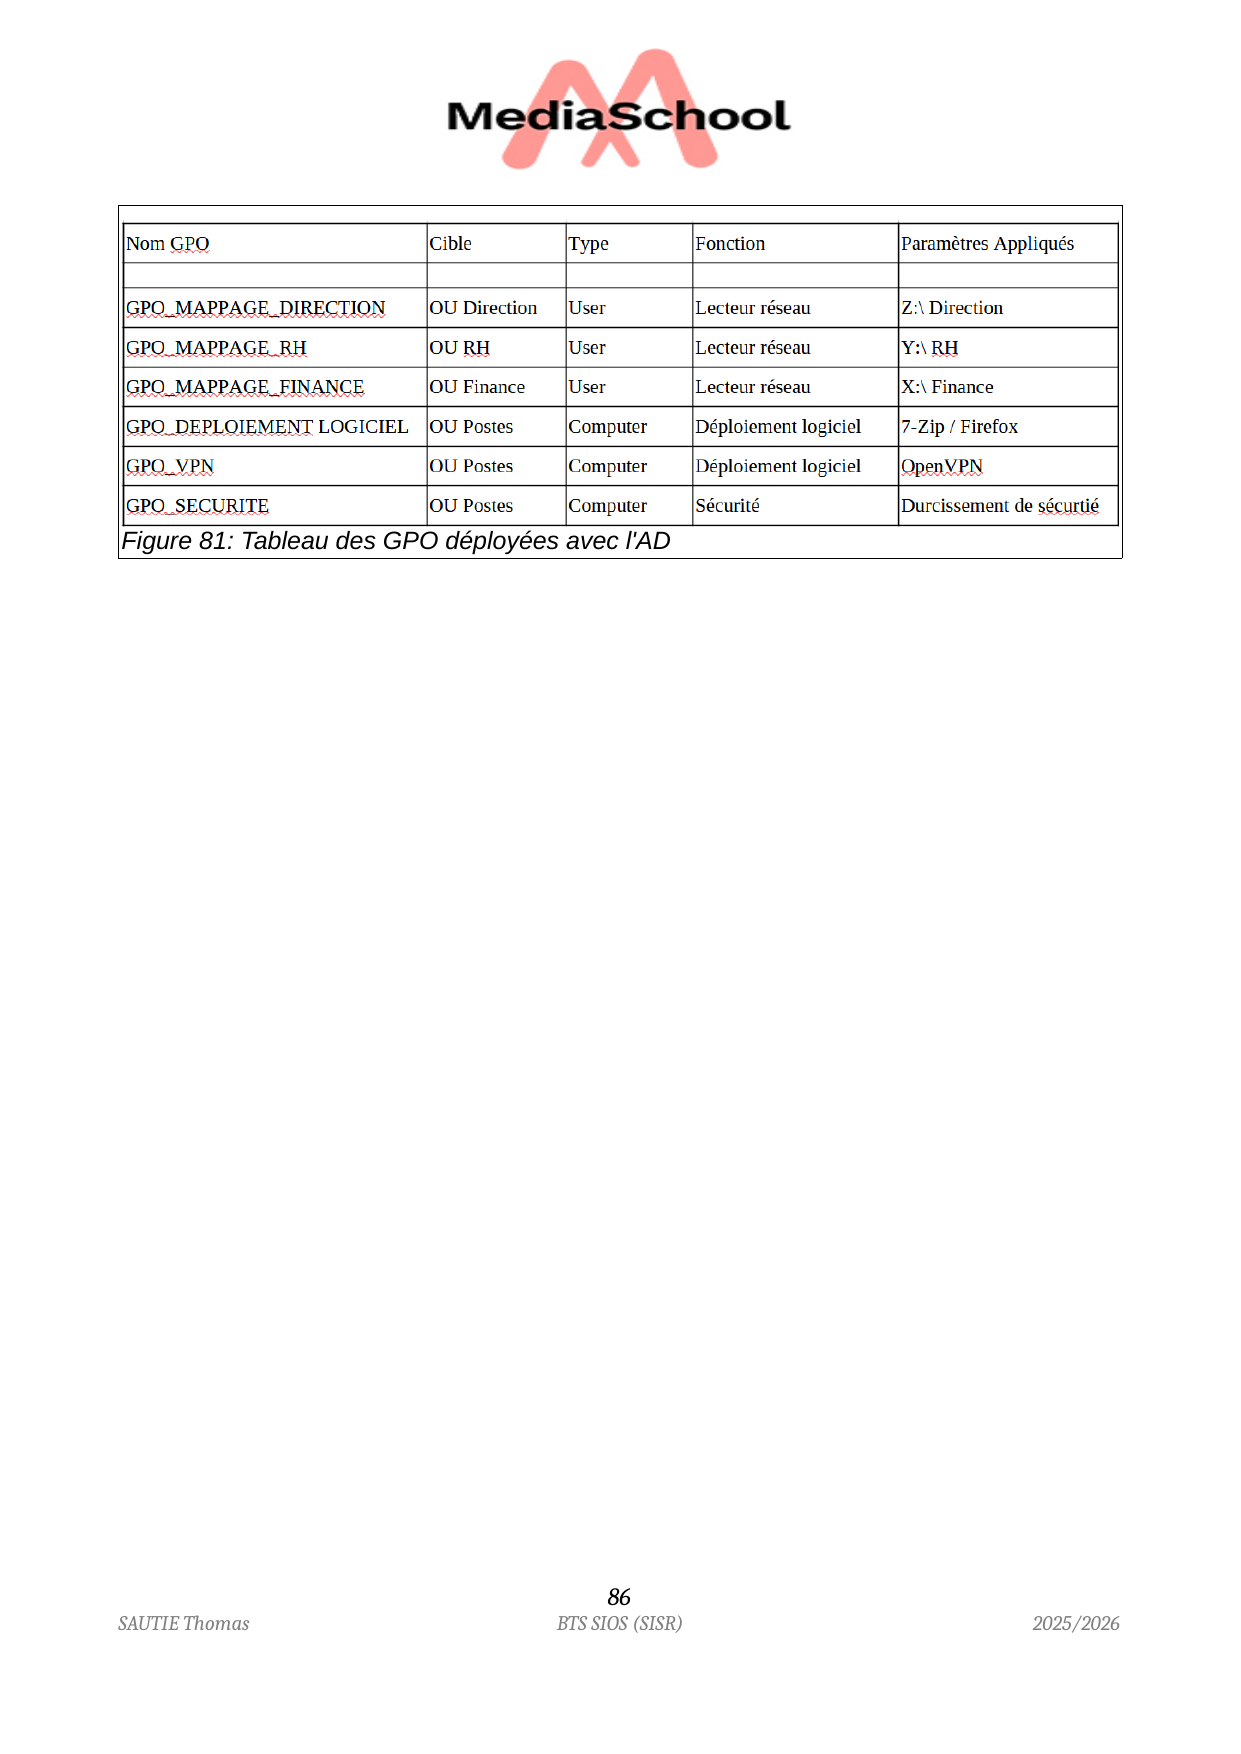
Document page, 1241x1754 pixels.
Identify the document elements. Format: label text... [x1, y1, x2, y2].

picture [399, 37, 841, 185]
picture [121, 220, 1119, 527]
text Figure 81: Tableau des GPO déployées avec l'AD [121, 527, 1119, 555]
